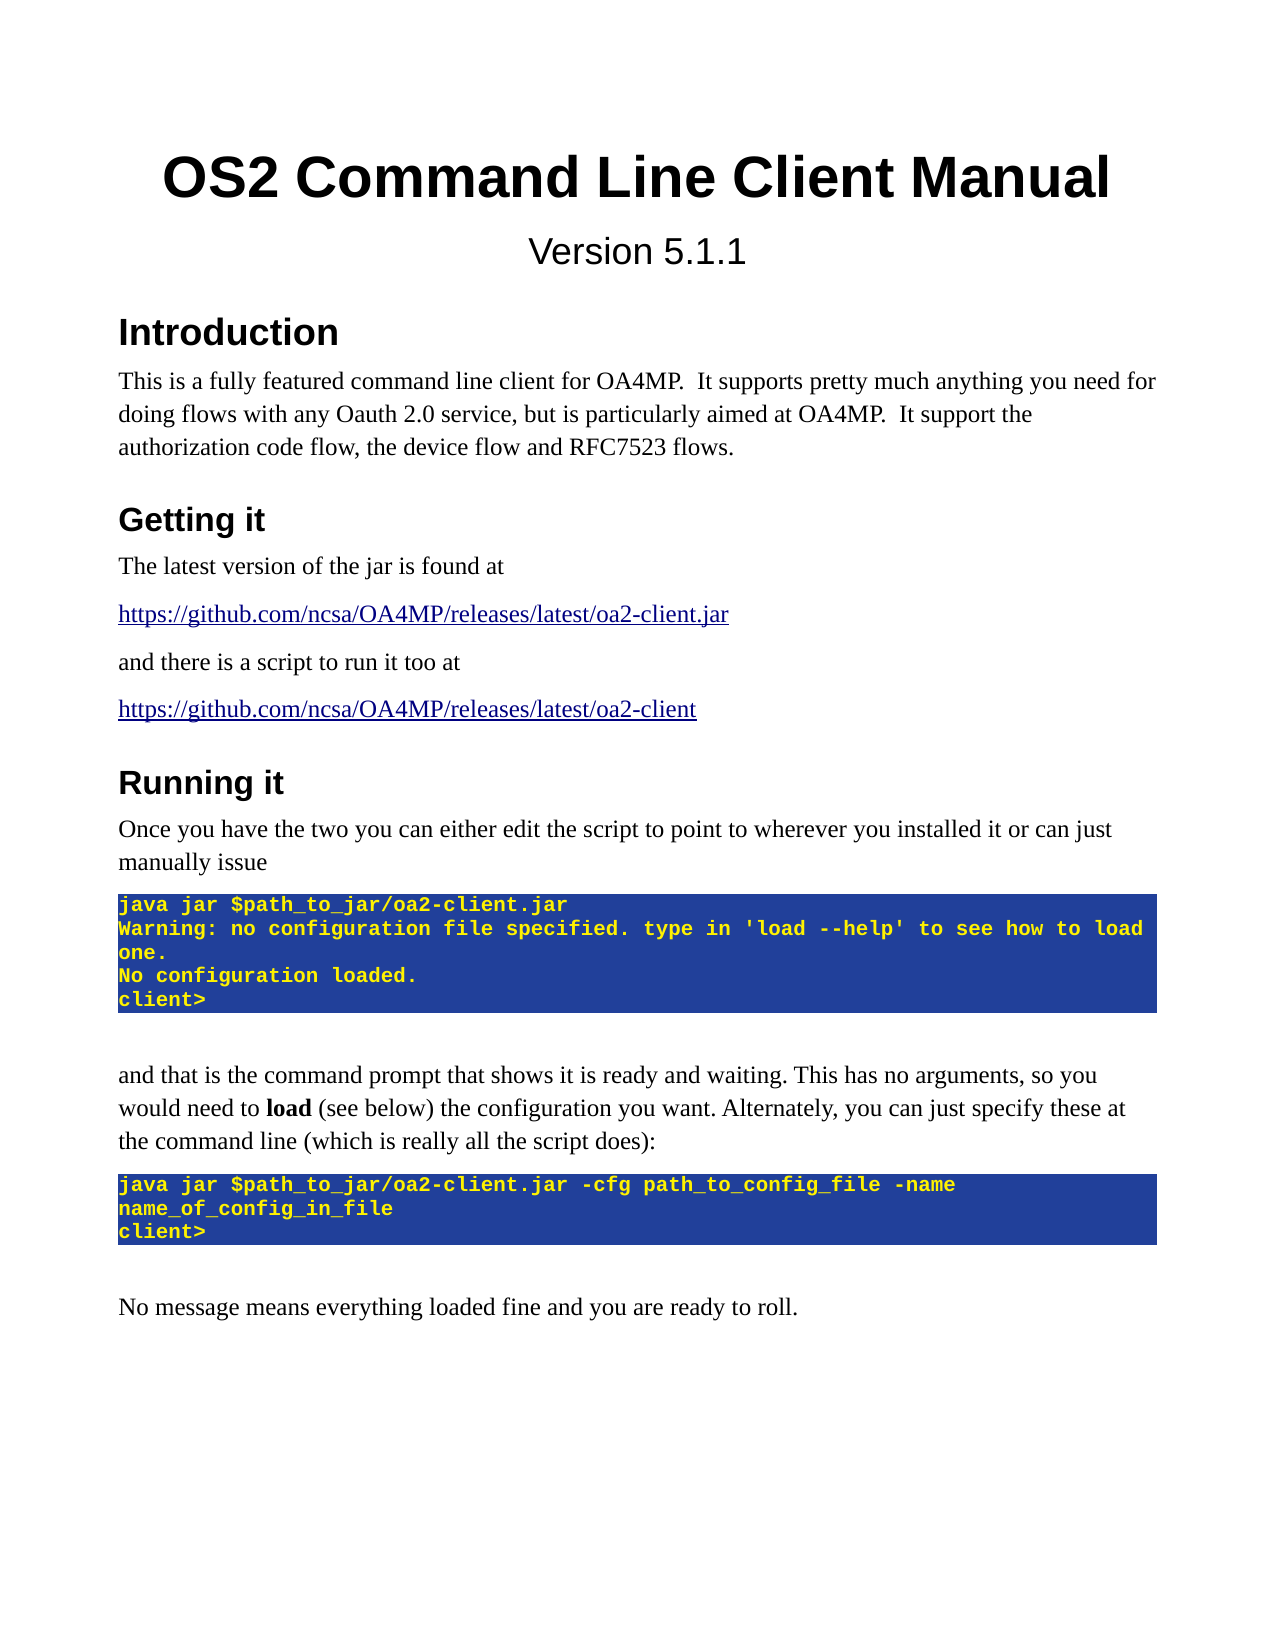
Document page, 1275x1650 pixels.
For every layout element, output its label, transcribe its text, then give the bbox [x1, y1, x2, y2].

text No configuration loaded. [118, 965, 1157, 989]
subtitle Running it [118, 763, 1157, 801]
text Once you have the two you can either edit the script to point to wherever you installed it or can just manually issue [118, 814, 1157, 876]
text java jar $path_to_jar/oa2-client.jar [118, 894, 1157, 918]
subtitle Version 5.1.1 [118, 229, 1157, 272]
text This is a fully featured command line client for OA4MP. It supports pretty much anything you need for doing flows with any Oauth 2.0 service, but is particularly aimed at OA4MP. It support the authorization code flow, the device flow and RFC7523 flows. [118, 366, 1157, 461]
text and that is the command prompt that shows it is ready and waiting. This has no arguments, so you would need to load (see below) the configuration you want. Alternately, you can just specify these at the command line (which is really all the script does): [118, 1060, 1157, 1155]
text client> [118, 989, 1157, 1013]
subtitle Getting it [118, 500, 1157, 539]
subtitle Introduction [118, 309, 1157, 353]
text No message means everything loaded fine and you are ready to roll. [118, 1292, 1157, 1321]
text The latest version of the jar is found at [118, 551, 1157, 580]
text java jar $path_to_jar/oa2-client.jar -cfg path_to_config_file -name name_of_config_in_file [118, 1174, 1157, 1221]
text client> [118, 1221, 1157, 1245]
title OS2 Command Line Client Manual [118, 143, 1157, 210]
text https://github.com/ncsa/OA4MP/releases/latest/oa2-client [118, 694, 1157, 723]
text and there is a script to run it too at [118, 647, 1157, 675]
text https://github.com/ncsa/OA4MP/releases/latest/oa2-client.jar [118, 599, 1157, 628]
text Warning: no configuration file specified. type in 'load --help' to see how to load one. [118, 918, 1157, 965]
